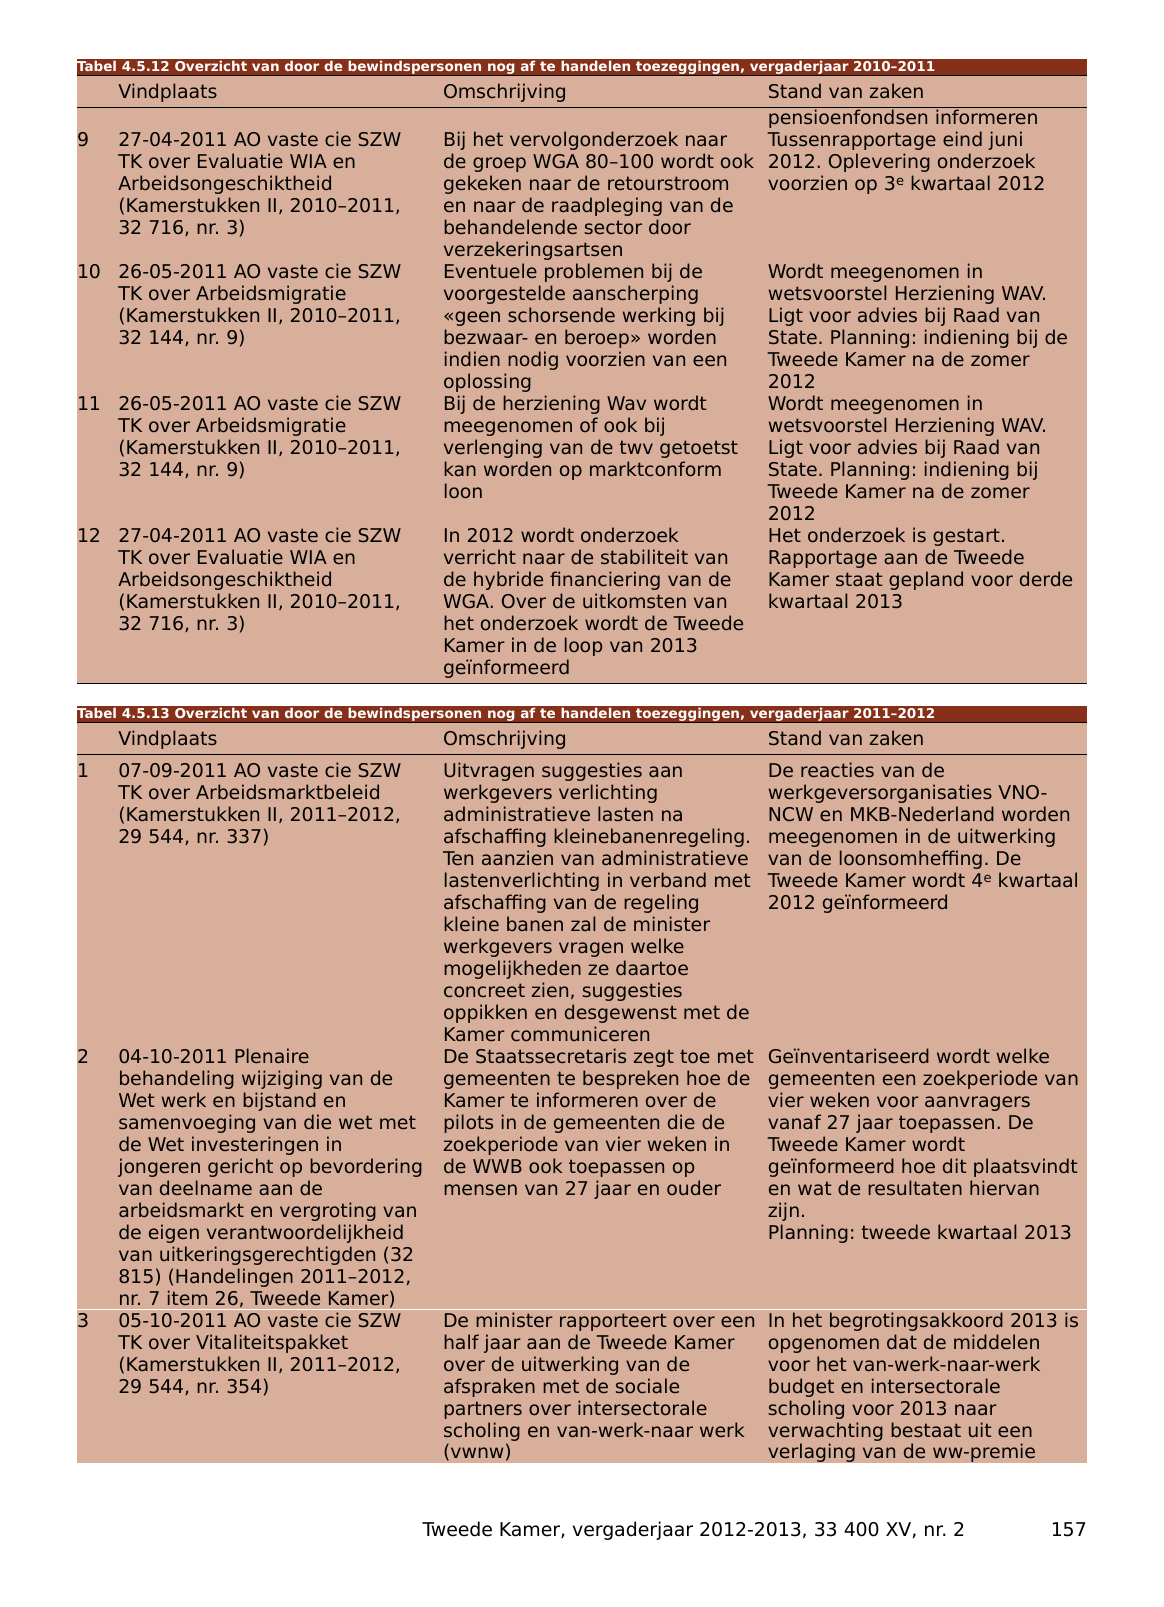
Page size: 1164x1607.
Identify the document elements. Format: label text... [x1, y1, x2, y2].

table_cell De Staatssecretaris zegt toe met gemeenten te bespreken hoe de Kamer te informeren over de pilots in de gemeenten die de zoekperiode van vier weken in de WWB ook toepassen op mensen van 27 jaar en ouder [437, 1046, 762, 1309]
table_cell 10 [77, 261, 112, 393]
table_cell 9 [77, 129, 112, 261]
table_cell Vindplaats [112, 76, 437, 107]
table_cell 12 [77, 525, 112, 683]
table_cell pensioenfondsen informeren [762, 108, 1087, 129]
table_cell [77, 108, 112, 129]
table_cell [77, 76, 112, 107]
table_cell Wordt meegenomen in wetsvoorstel Herziening WAV. Ligt voor advies bij Raad van State. Planning: indiening bij Tweede Kamer na de zomer 2012 [762, 393, 1087, 525]
table_cell Wordt meegenomen in wetsvoorstel Herziening WAV. Ligt voor advies bij Raad van State. Planning: indiening bij de Tweede Kamer na de zomer 2012 [762, 261, 1087, 393]
table_cell Omschrijving [437, 723, 762, 754]
table_cell Het onderzoek is gestart. Rapportage aan de Tweede Kamer staat gepland voor derde kwartaal 2013 [762, 525, 1087, 683]
table_header Tabel 4.5.13 Overzicht van door de bewindspersonen nog af te handelen toezeggingen, vergaderjaar 2011–2012 [77, 706, 1087, 722]
table_cell De minister rapporteert over een half jaar aan de Tweede Kamer over de uitwerking van de afspraken met de sociale partners over intersectorale scholing en van-werk-naar werk (vwnw) [437, 1310, 762, 1463]
table_cell Eventuele problemen bij de voorgestelde aanscherping «geen schorsende werking bij bezwaar- en beroep» worden indien nodig voorzien van een oplossing [437, 261, 762, 393]
table_cell 26-05-2011 AO vaste cie SZW TK over Arbeidsmigratie (Kamerstukken II, 2010–2011, 32 144, nr. 9) [112, 261, 437, 393]
table_cell 2 [77, 1046, 112, 1309]
table_cell Bij het vervolgonderzoek naar de groep WGA 80–100 wordt ook gekeken naar de retourstroom en naar de raadpleging van de behandelende sector door verzekeringsartsen [437, 129, 762, 261]
table_cell 07-09-2011 AO vaste cie SZW TK over Arbeidsmarktbeleid (Kamerstukken II, 2011–2012, 29 544, nr. 337) [112, 755, 437, 1046]
table_cell In 2012 wordt onderzoek verricht naar de stabiliteit van de hybride financiering van de WGA. Over de uitkomsten van het onderzoek wordt de Tweede Kamer in de loop van 2013 geïnformeerd [437, 525, 762, 683]
table_cell 04-10-2011 Plenaire behandeling wijziging van de Wet werk en bijstand en samenvoeging van die wet met de Wet investeringen in jongeren gericht op bevordering van deelname aan de arbeidsmarkt en vergroting van de eigen verantwoordelijkheid van uitkeringsgerechtigden (32 815) (Handelingen 2011–2012, nr. 7 item 26, Tweede Kamer) [112, 1046, 437, 1309]
table_cell 05-10-2011 AO vaste cie SZW TK over Vitaliteitspakket (Kamerstukken II, 2011–2012, 29 544, nr. 354) [112, 1310, 437, 1463]
table_cell [77, 723, 112, 754]
table_cell In het begrotingsakkoord 2013 is opgenomen dat de middelen voor het van-werk-naar-werk budget en intersectorale scholing voor 2013 naar verwachting bestaat uit een verlaging van de ww-premie [762, 1310, 1087, 1463]
table_cell 26-05-2011 AO vaste cie SZW TK over Arbeidsmigratie (Kamerstukken II, 2010–2011, 32 144, nr. 9) [112, 393, 437, 525]
table_cell 3 [77, 1310, 112, 1463]
table_cell Geïnventariseerd wordt welke gemeenten een zoekperiode van vier weken voor aanvragers vanaf 27 jaar toepassen. De Tweede Kamer wordt geïnformeerd hoe dit plaatsvindt en wat de resultaten hiervan zijn. Planning: tweede kwartaal 2013 [762, 1046, 1087, 1309]
table_cell Omschrijving [437, 76, 762, 107]
table_cell 11 [77, 393, 112, 525]
table_cell Vindplaats [112, 723, 437, 754]
table_cell [112, 108, 437, 129]
table_cell Tussenrapportage eind juni 2012. Oplevering onderzoek voorzien op 3e kwartaal 2012 [762, 129, 1087, 261]
table_cell [437, 108, 762, 129]
table_cell 27-04-2011 AO vaste cie SZW TK over Evaluatie WIA en Arbeidsongeschiktheid (Kamerstukken II, 2010–2011, 32 716, nr. 3) [112, 525, 437, 683]
table_cell Stand van zaken [762, 76, 1087, 107]
table_cell Uitvragen suggesties aan werkgevers verlichting administratieve lasten na afschaffing kleinebanenregeling. Ten aanzien van administratieve lastenverlichting in verband met afschaffing van de regeling kleine banen zal de minister werkgevers vragen welke mogelijkheden ze daartoe concreet zien, suggesties oppikken en desgewenst met de Kamer communiceren [437, 755, 762, 1046]
table_cell 27-04-2011 AO vaste cie SZW TK over Evaluatie WIA en Arbeidsongeschiktheid (Kamerstukken II, 2010–2011, 32 716, nr. 3) [112, 129, 437, 261]
table_cell Stand van zaken [762, 723, 1087, 754]
table_cell Bij de herziening Wav wordt meegenomen of ook bij verlenging van de twv getoetst kan worden op marktconform loon [437, 393, 762, 525]
table_cell 1 [77, 755, 112, 1046]
table_cell De reacties van de werkgeversorganisaties VNO-NCW en MKB-Nederland worden meegenomen in de uitwerking van de loonsomheffing. De Tweede Kamer wordt 4e kwartaal 2012 geïnformeerd [762, 755, 1087, 1046]
table_header Tabel 4.5.12 Overzicht van door de bewindspersonen nog af te handelen toezeggingen, vergaderjaar 2010–2011 [77, 59, 1087, 75]
